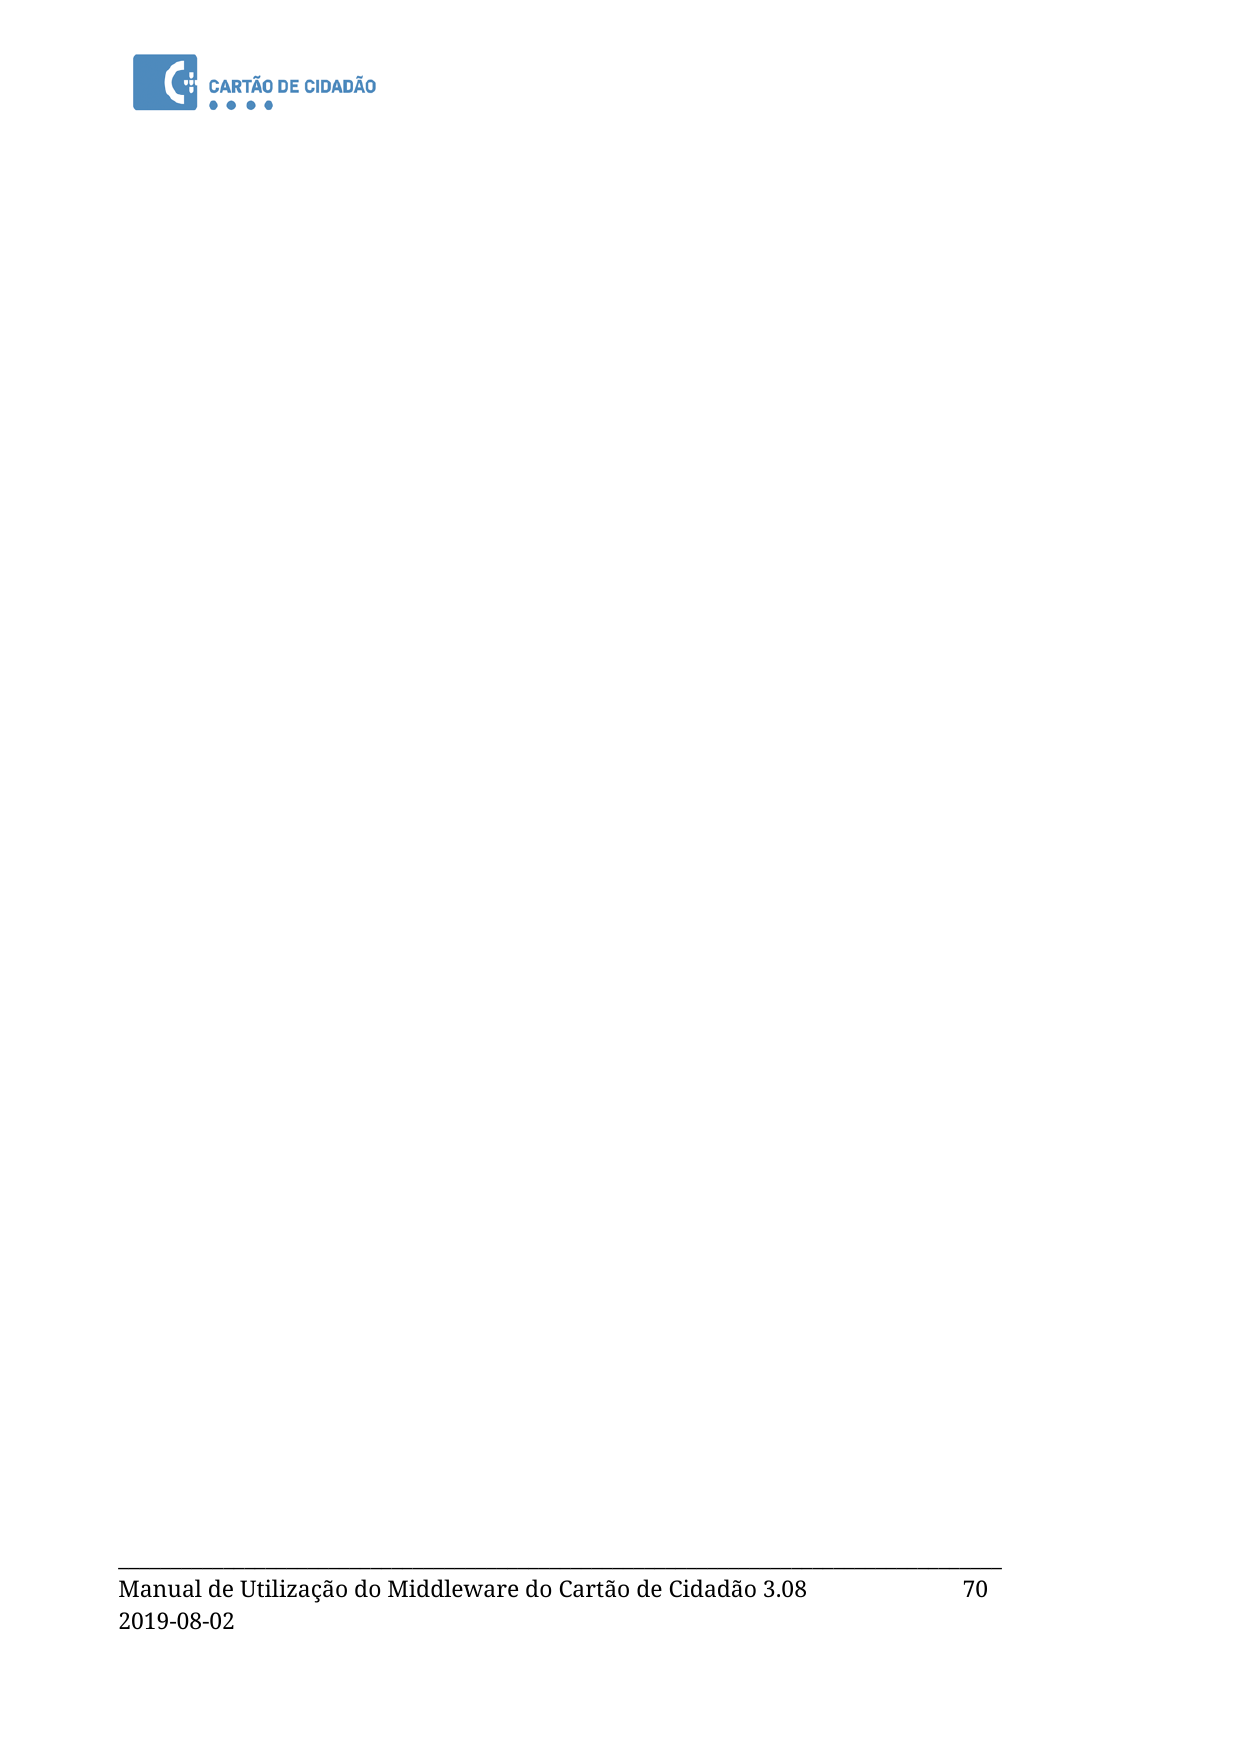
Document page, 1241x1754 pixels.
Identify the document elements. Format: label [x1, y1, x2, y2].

picture [130, 47, 423, 118]
